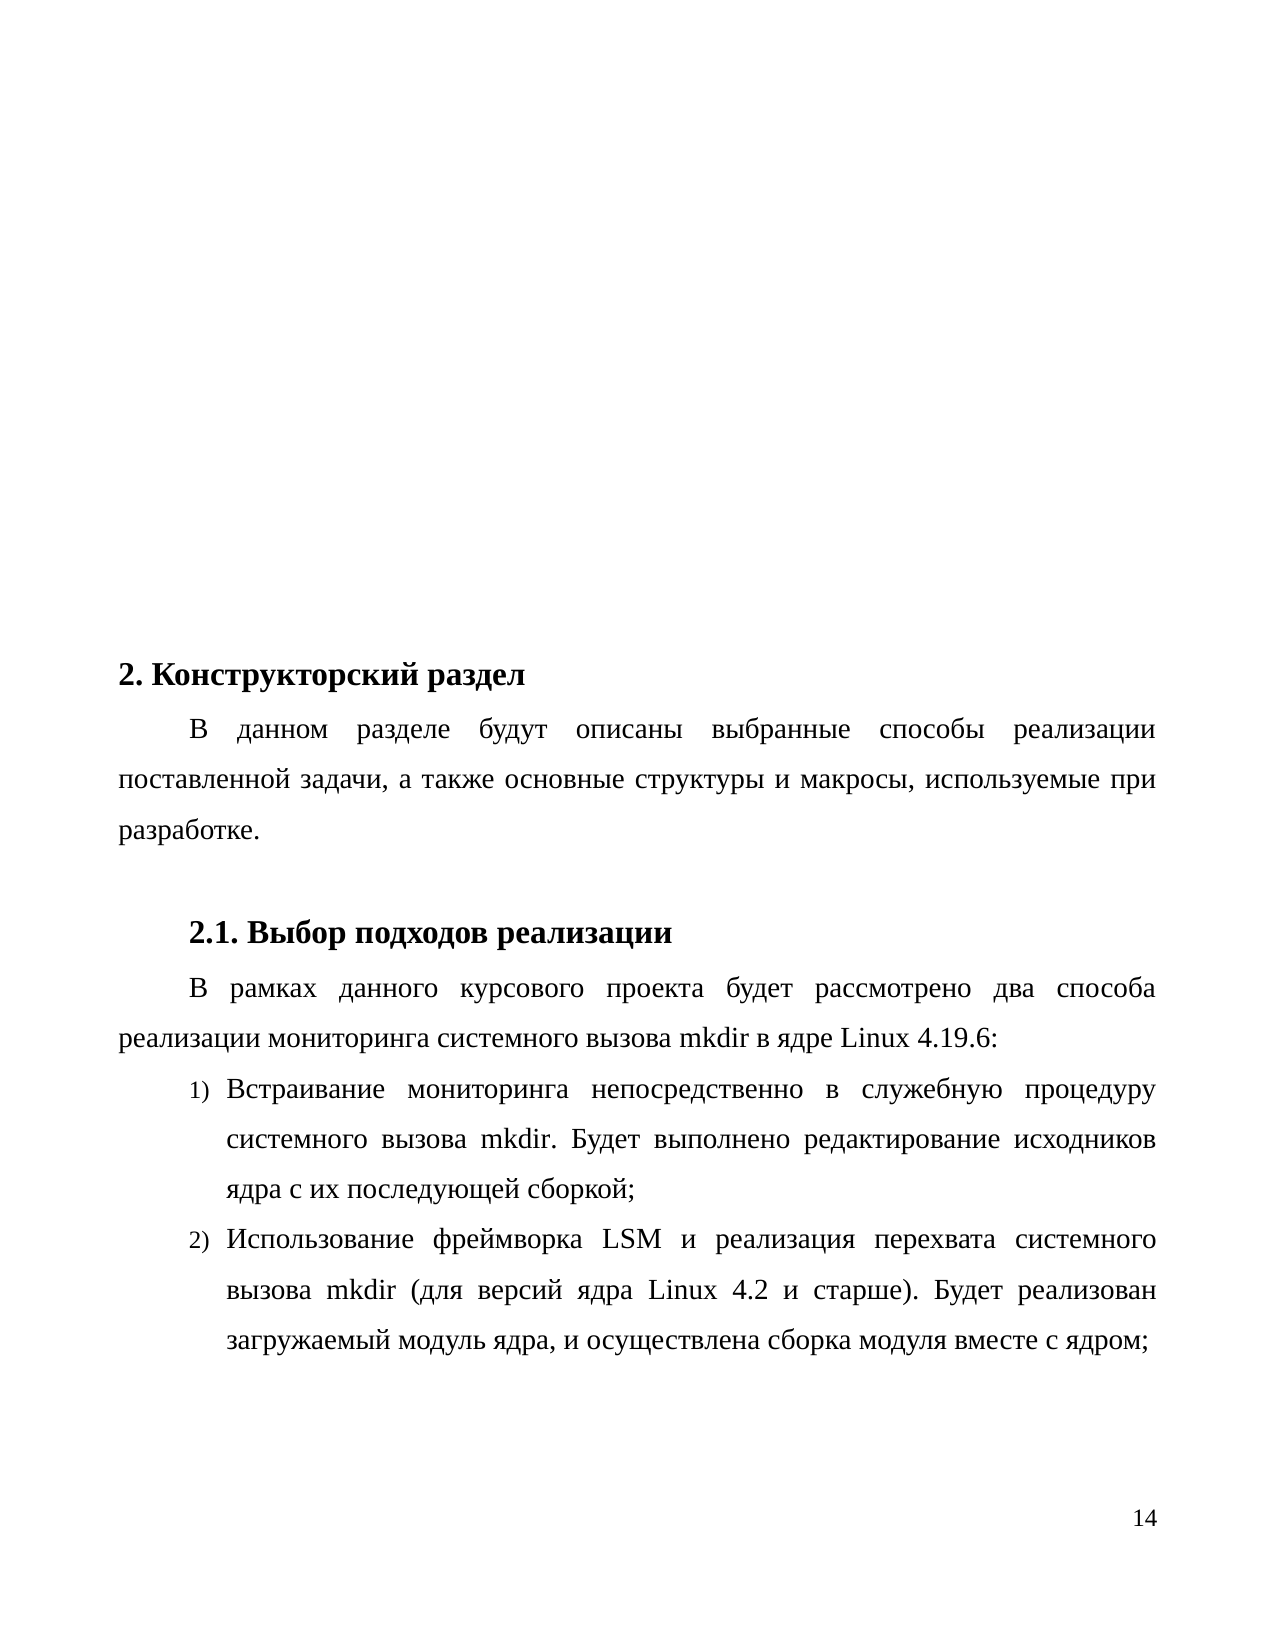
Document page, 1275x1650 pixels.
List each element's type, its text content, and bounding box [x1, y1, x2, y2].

subtitle 2. Конструкторский раздел [118, 654, 1157, 692]
subtitle 2.1. Выбор подходов реализации [118, 913, 1157, 951]
text В данном разделе будут описаны выбранные способы реализации поставленной задачи, а также основные структуры и макросы, используемые при разработке. [118, 711, 1157, 846]
text В рамках данного курсового проекта будет рассмотрено два способа реализации мониторинга системного вызова mkdir в ядре Linux 4.19.6: [118, 970, 1157, 1054]
list Использование фреймворка LSM и реализация перехвата системного вызова mkdir (для версий ядра Linux 4.2 и старше). Будет реализован загружаемый модуль ядра, и осуществлена сборка модуля вместе с ядром; [188, 1222, 1157, 1356]
list Встраивание мониторинга непосредственно в служебную процедуру системного вызова mkdir. Будет выполнено редактирование исходников ядра с их последующей сборкой; [188, 1071, 1157, 1205]
